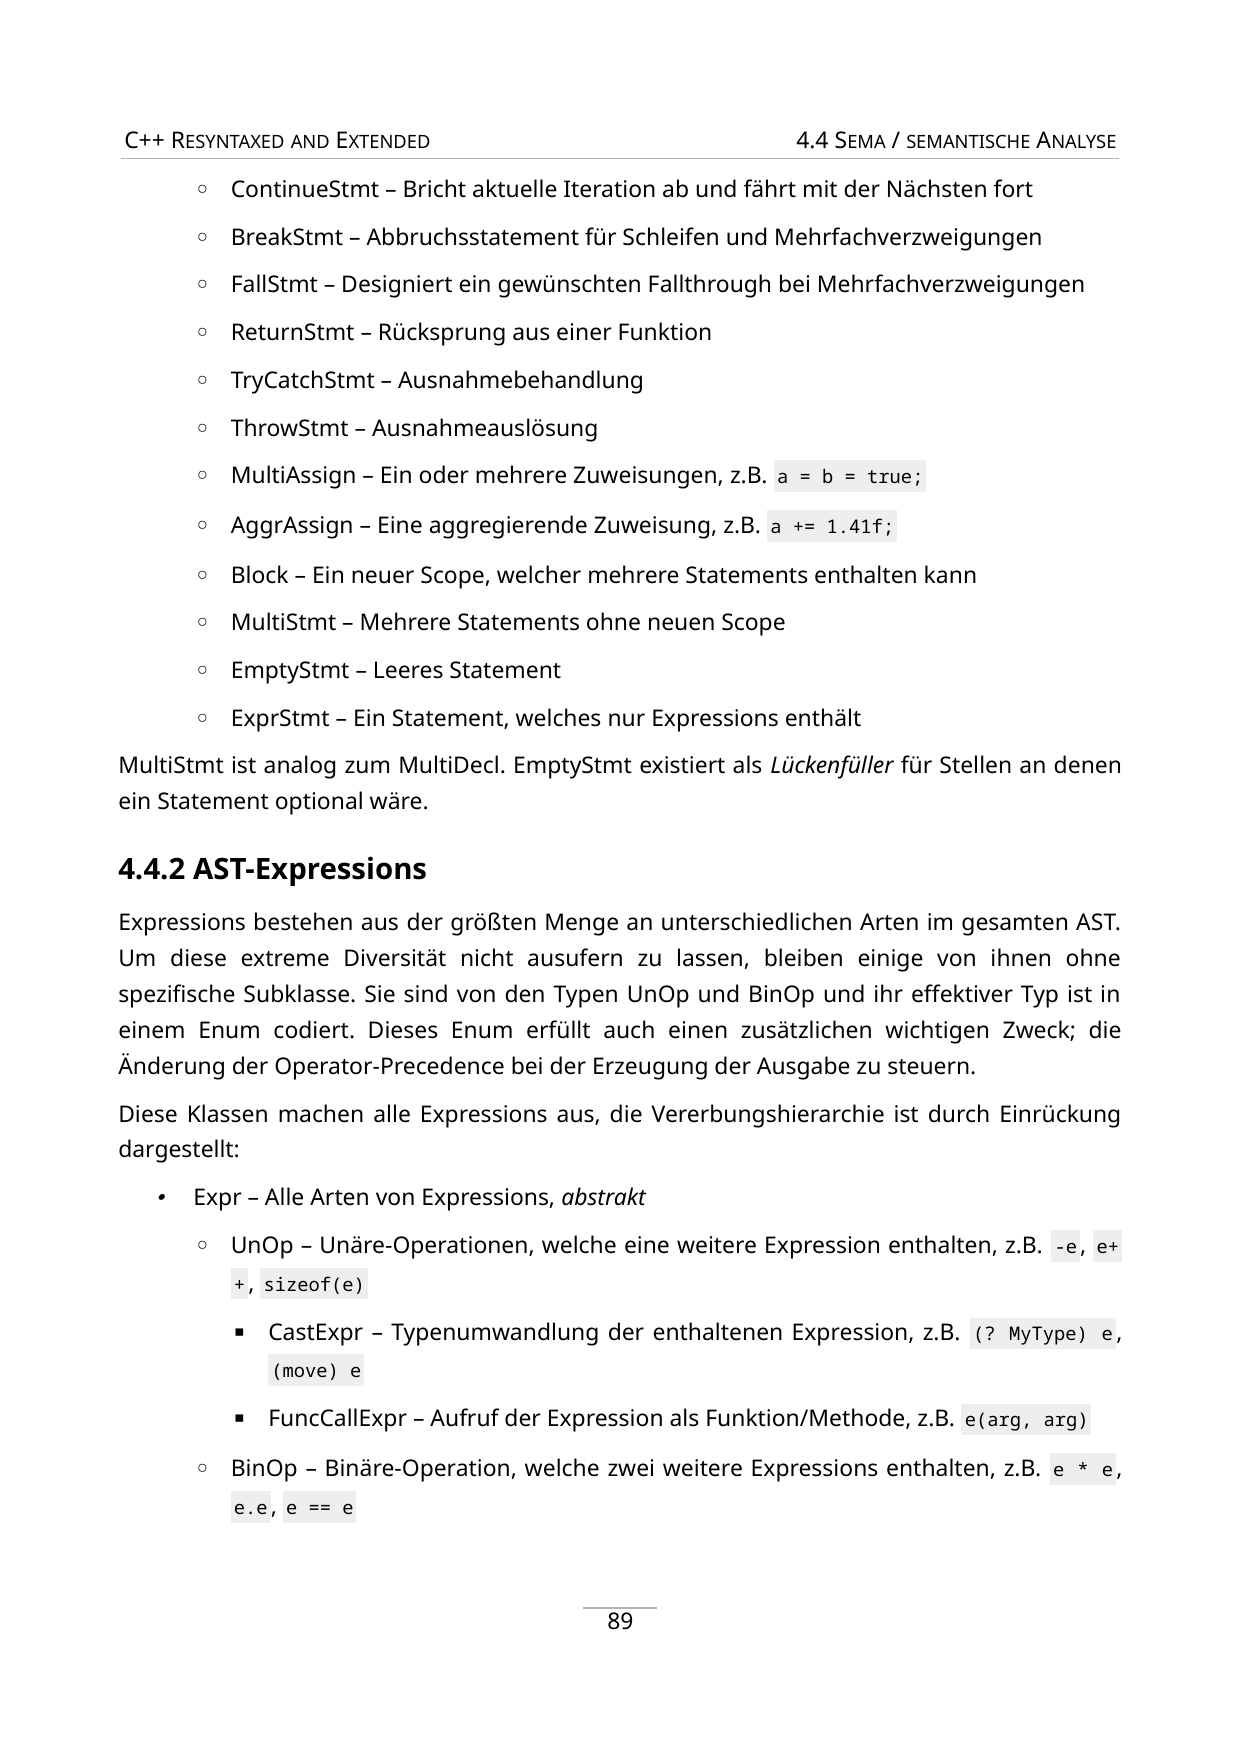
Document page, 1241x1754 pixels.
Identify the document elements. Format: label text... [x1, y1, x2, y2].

list ReturnStmt – Rücksprung aus einer Funktion [193, 316, 1122, 347]
text Diese Klassen machen alle Expressions aus, die Vererbungshierarchie ist durch Einrückung dargestellt: [118, 1097, 1122, 1165]
text MultiStmt ist analog zum MultiDecl. EmptyStmt existiert als Lückenfüller für Stellen an denen ein Statement optional wäre. [118, 749, 1122, 817]
list AggrAssign – Eine aggregierende Zuweisung, z.B. a += 1.41f; [193, 509, 1122, 542]
list ContinueStmt – Bricht aktuelle Iteration ab und fährt mit der Nächsten fort [193, 173, 1122, 204]
list BinOp – Binäre-Operation, welche zwei weitere Expressions enthalten, z.B. e * e, e.e, e == e [193, 1452, 1122, 1523]
list MultiAssign – Ein oder mehrere Zuweisungen, z.B. a = b = true; [193, 459, 1122, 492]
list TryCatchStmt – Ausnahmebehandlung [193, 364, 1122, 395]
list ThrowStmt – Ausnahmeauslösung [193, 411, 1122, 443]
list FuncCallExpr – Aufruf der Expression als Funktion/Methode, z.B. e(arg, arg) [231, 1402, 1122, 1435]
list MultiStmt – Mehrere Statements ohne neuen Scope [193, 606, 1122, 637]
list Block – Ein neuer Scope, welcher mehrere Statements enthalten kann [193, 558, 1122, 590]
list UnOp – Unäre-Operationen, welche eine weitere Expression enthalten, z.B. -e, e++, sizeof(e) [193, 1229, 1122, 1299]
subtitle AST-Expressions [118, 848, 1122, 888]
list BreakStmt – Abbruchsstatement für Schleifen und Mehrfachverzweigungen [193, 221, 1122, 252]
text Expressions bestehen aus der größten Menge an unterschiedlichen Arten im gesamten AST. Um diese extreme Diversität nicht ausufern zu lassen, bleiben einige von ihnen ohne spezifische Subklasse. Sie sind von den Typen UnOp und BinOp und ihr effektiver Typ ist in einem Enum codiert. Dieses Enum erfüllt auch einen zusätzlichen wichtigen Zweck; die Änderung der Operator-Precedence bei der Erzeugung der Ausgabe zu steuern. [118, 906, 1122, 1081]
list FallStmt – Designiert ein gewünschten Fallthrough bei Mehrfachverzweigungen [193, 268, 1122, 299]
list EmptyStmt – Leeres Statement [193, 654, 1122, 685]
list CastExpr – Typenumwandlung der enthaltenen Expression, z.B. (? MyType) e, (move) e [231, 1316, 1122, 1386]
list Expr – Alle Arten von Expressions, abstrakt [156, 1181, 1122, 1212]
list ExprStmt – Ein Statement, welches nur Expressions enthält [193, 702, 1122, 733]
